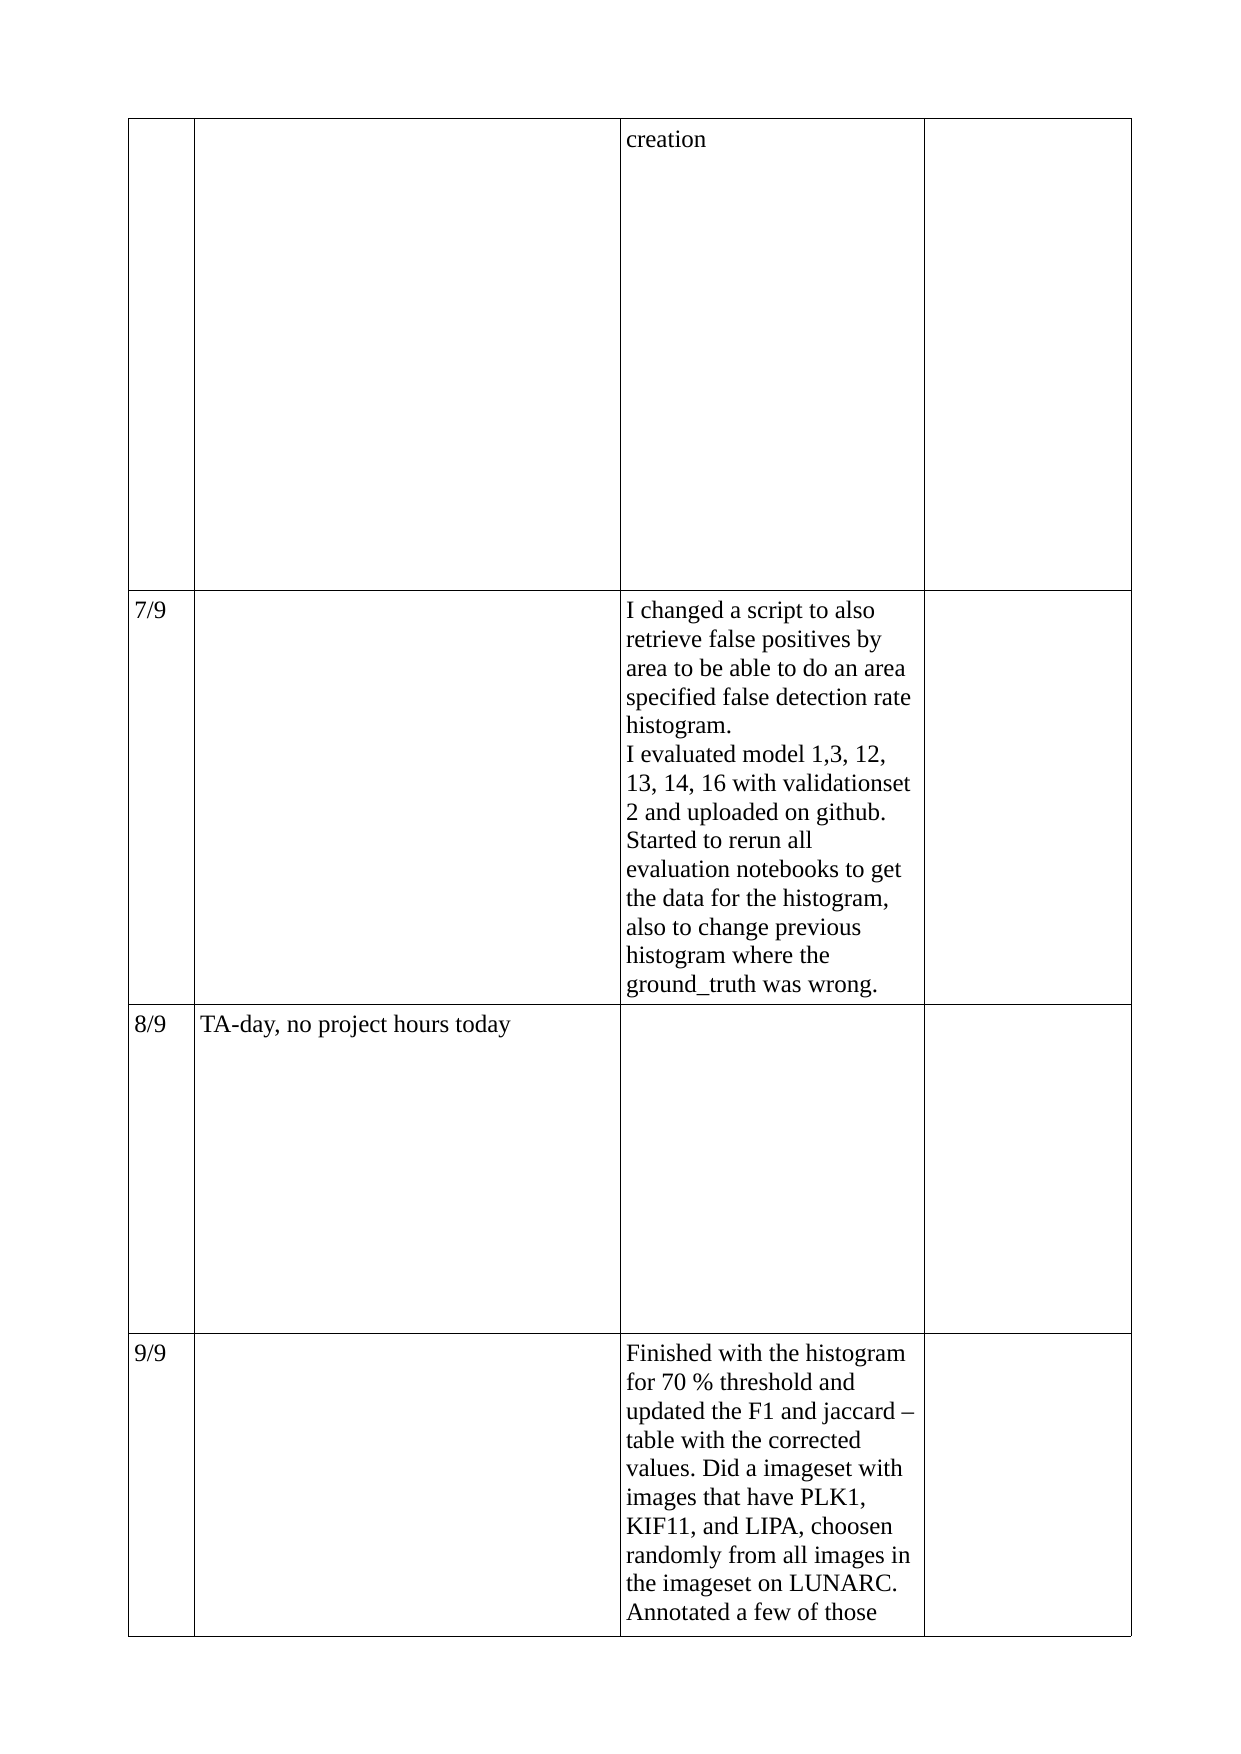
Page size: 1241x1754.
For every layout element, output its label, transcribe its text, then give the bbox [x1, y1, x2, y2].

table_cell 7/9 [129, 591, 194, 1004]
table_cell TA-day, no project hours today [195, 1005, 620, 1333]
table_cell [925, 1005, 1131, 1333]
table_cell [621, 1005, 924, 1333]
table_cell [129, 119, 194, 590]
table_cell creation [621, 119, 924, 590]
table_cell [195, 591, 620, 1004]
table_cell [925, 119, 1131, 590]
table_cell [195, 1334, 620, 1636]
table_cell 8/9 [129, 1005, 194, 1333]
table_cell [925, 591, 1131, 1004]
table_cell [195, 119, 620, 590]
table_cell Finished with the histogram for 70 % threshold and updated the F1 and jaccard – table with the corrected values. Did a imageset with images that have PLK1, KIF11, and LIPA, choosen randomly from all images in the imageset on LUNARC. Annotated a few of those [621, 1334, 924, 1636]
table_cell 9/9 [129, 1334, 194, 1636]
table_cell [925, 1334, 1131, 1636]
table_cell I changed a script to also retrieve false positives by area to be able to do an area specified false detection rate histogram. I evaluated model 1,3, 12, 13, 14, 16 with validationset 2 and uploaded on github. Started to rerun all evaluation notebooks to get the data for the histogram, also to change previous histogram where the ground_truth was wrong. [621, 591, 924, 1004]
